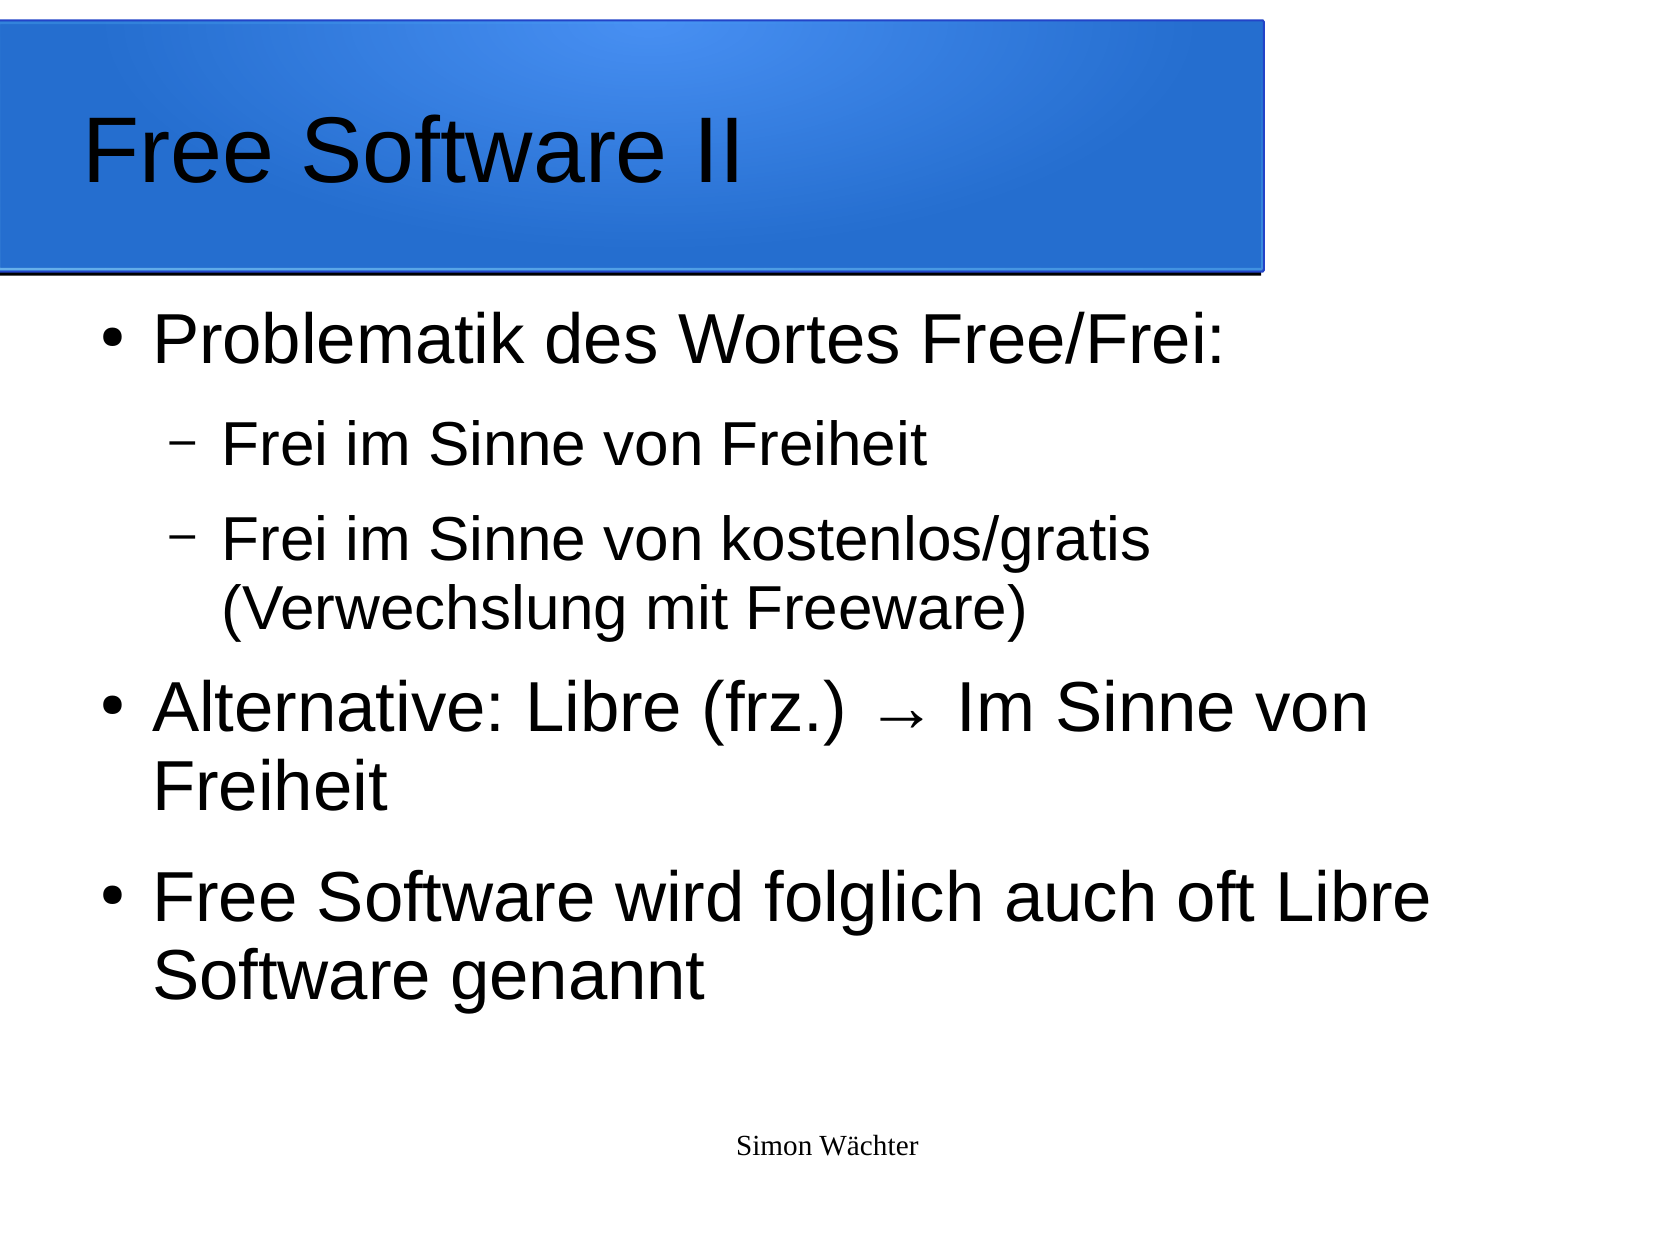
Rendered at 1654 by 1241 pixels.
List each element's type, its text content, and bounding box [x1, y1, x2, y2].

title Free Software II [82, 47, 1235, 252]
list Problematik des Wortes Free/Frei: Frei im Sinne von Freiheit Frei im Sinne von kostenlos/gratis (Verwechslung mit Freeware) Alternative: Libre (frz.) → Im Sinne von Freiheit Free Software wird folglich auch oft Libre Software genannt [82, 299, 1571, 1019]
